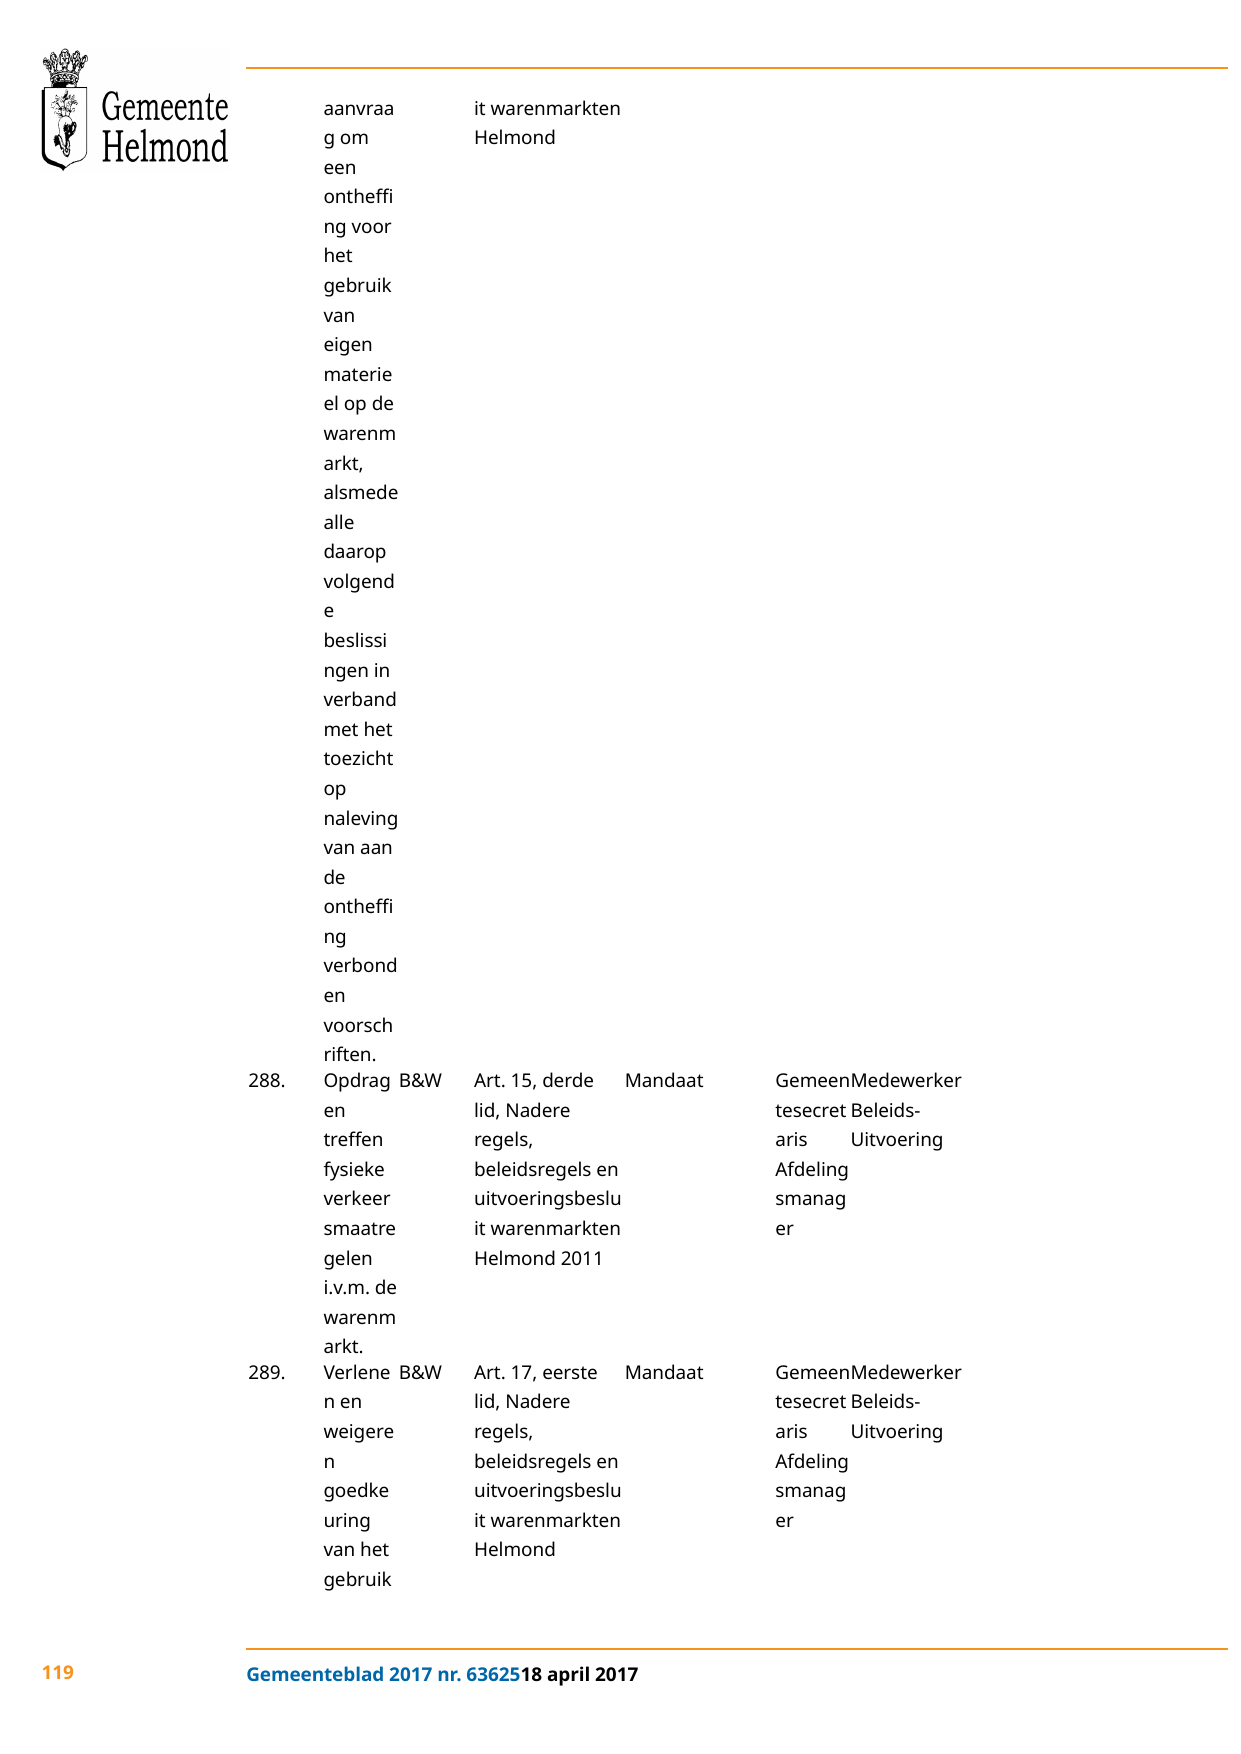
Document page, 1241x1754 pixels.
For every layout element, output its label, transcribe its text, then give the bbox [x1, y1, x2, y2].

table_cell B&W [399, 1067, 474, 1359]
table_cell [850, 95, 1001, 1067]
table_cell 288. [248, 1067, 323, 1359]
table_cell [399, 95, 474, 1067]
table_cell 289. [248, 1359, 323, 1592]
table_cell Gemeentesecretaris Afdelingsmanager [775, 1359, 850, 1592]
table_cell Mandaat [625, 1067, 775, 1359]
table_cell Medewerker Beleids- Uitvoering [850, 1359, 1001, 1592]
table_cell aanvraag om een ontheffing voor het gebruik van eigen materieel op de warenmarkt, alsmede alle daarop volgende beslissingen in verband met het toezicht op naleving van aan de ontheffing verbonden voorschriften. [323, 95, 398, 1067]
table_cell Art. 17, eerste lid, Nadere regels, beleidsregels en uitvoeringsbesluit warenmarkten Helmond [474, 1359, 624, 1592]
table_cell Gemeentesecretaris Afdelingsmanager [775, 1067, 850, 1359]
table_cell Mandaat [625, 1359, 775, 1592]
table_cell B&W [399, 1359, 474, 1592]
table_cell Art. 15, derde lid, Nadere regels, beleidsregels en uitvoeringsbesluit warenmarkten Helmond 2011 [474, 1067, 624, 1359]
table_cell [1001, 95, 1152, 1067]
table_cell it warenmarkten Helmond [474, 95, 624, 1067]
table_cell [1001, 1359, 1152, 1592]
table_cell [1001, 1067, 1152, 1359]
table_cell [625, 95, 775, 1067]
table_cell Medewerker Beleids- Uitvoering [850, 1067, 1001, 1359]
picture [41, 47, 231, 172]
table_cell [775, 95, 850, 1067]
table_cell [248, 95, 323, 1067]
table_cell Verlenen en weigeren goedkeuring van het gebruik [323, 1359, 398, 1592]
table_cell Opdragen treffen fysieke verkeersmaatregelen i.v.m. de warenmarkt. [323, 1067, 398, 1359]
